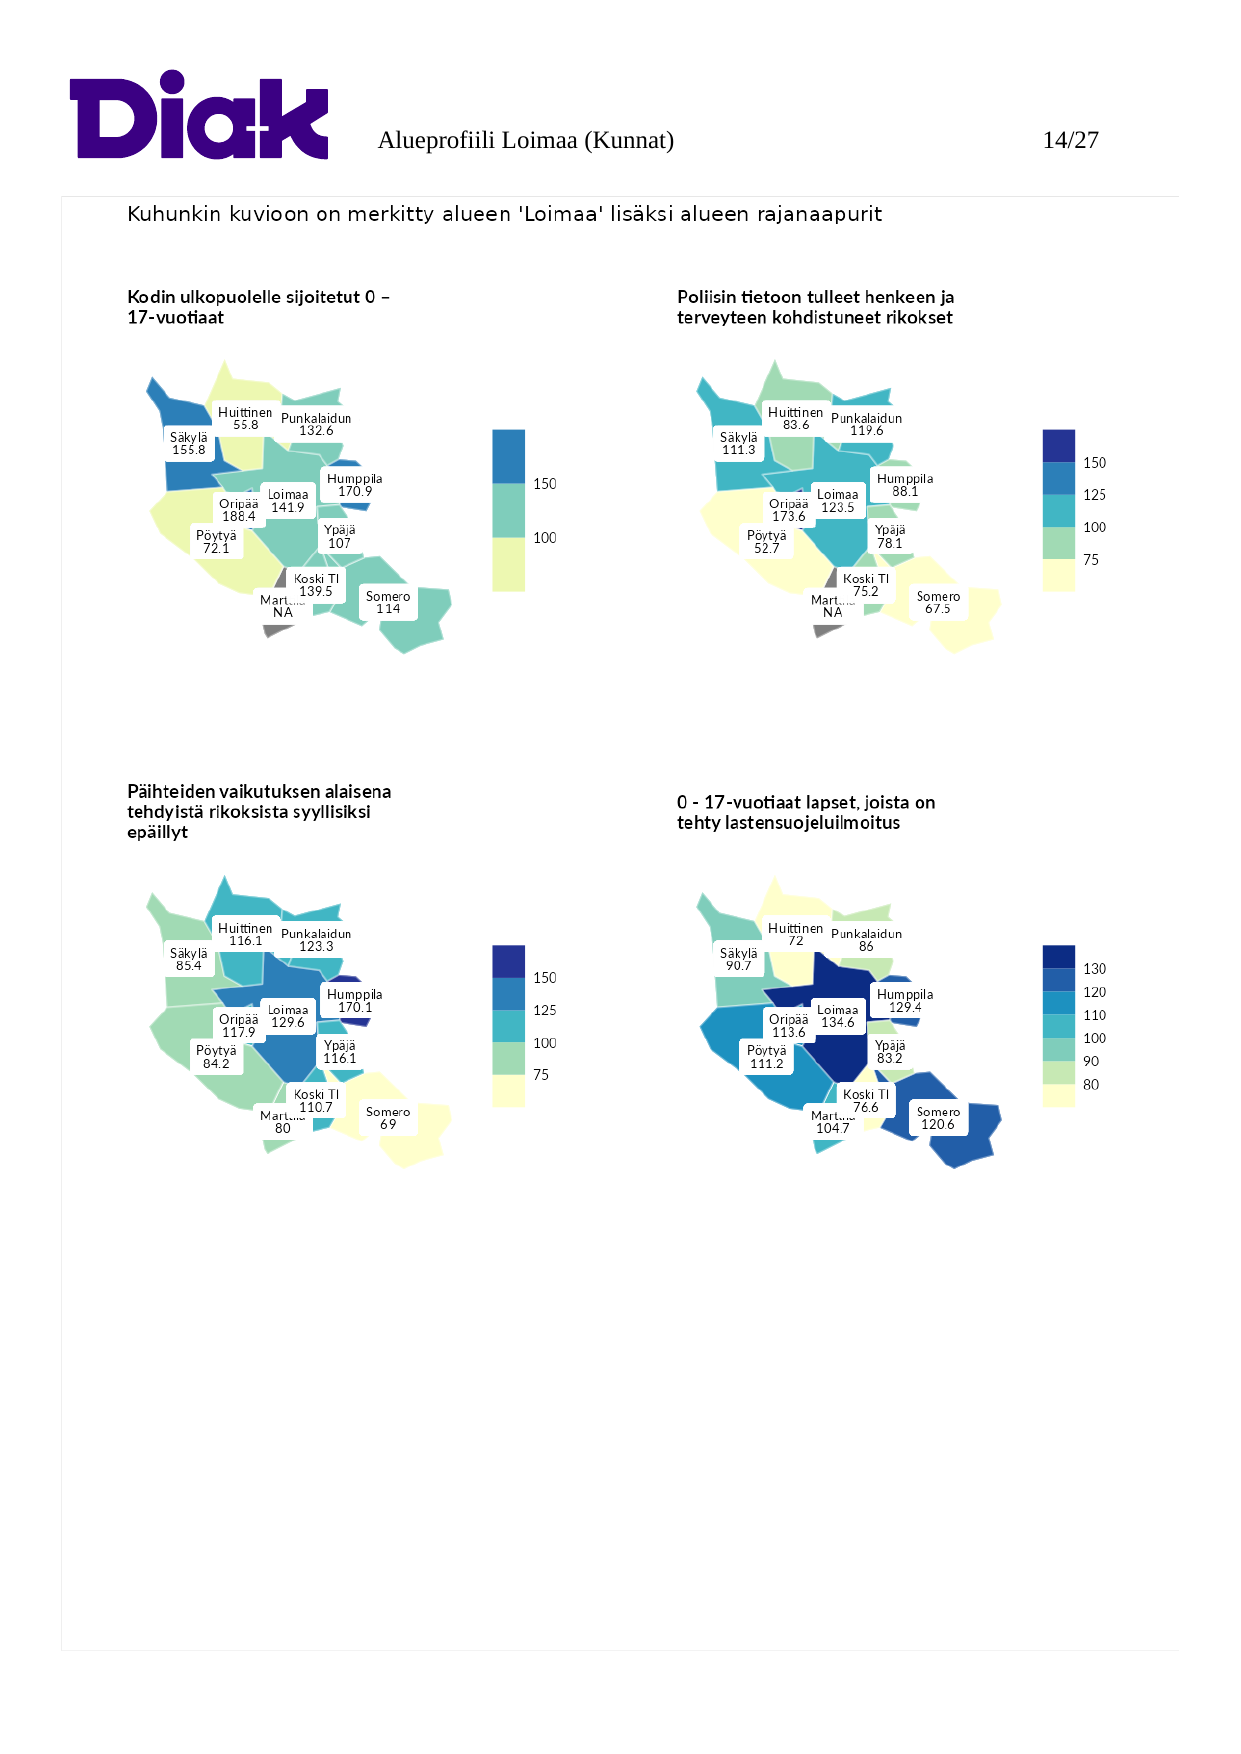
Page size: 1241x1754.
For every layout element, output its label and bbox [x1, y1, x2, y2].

picture [61, 196, 1179, 1651]
